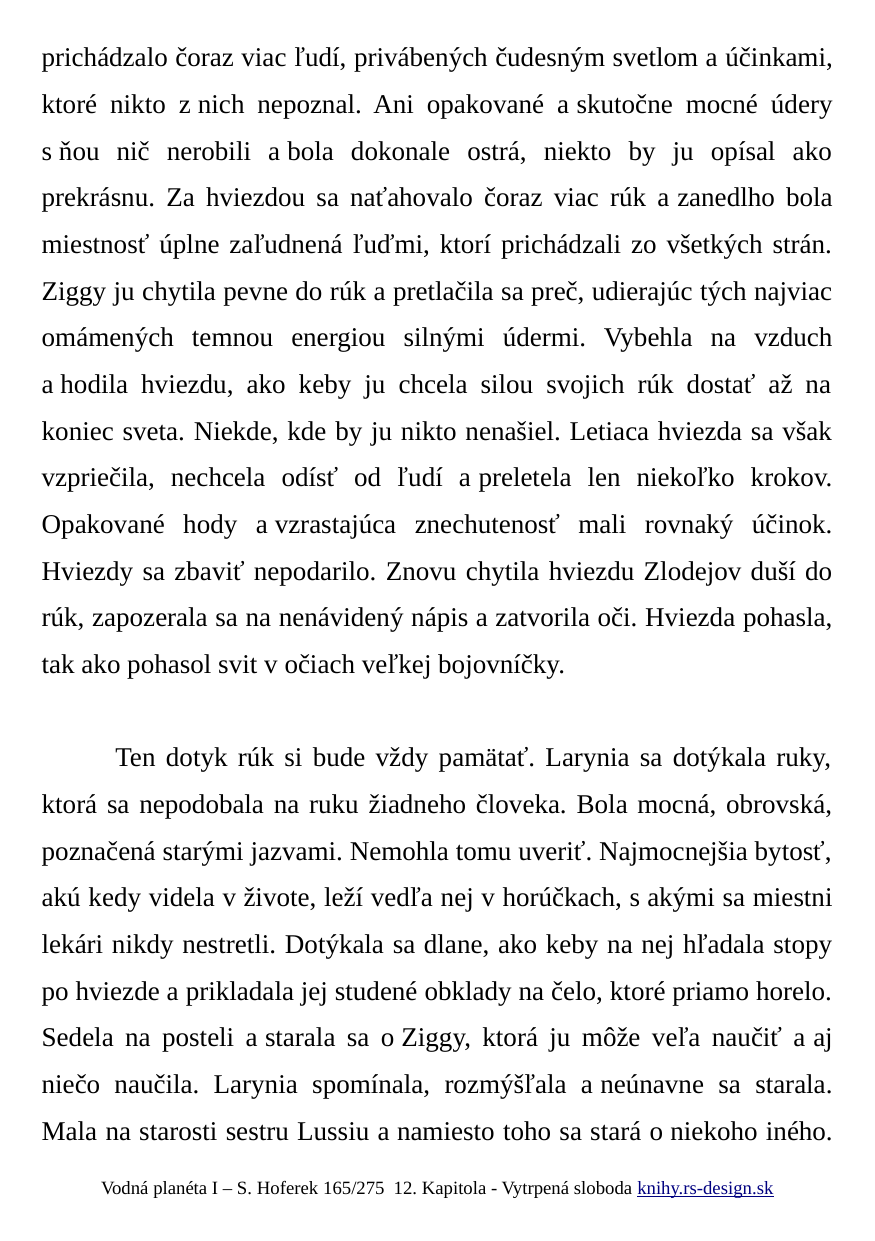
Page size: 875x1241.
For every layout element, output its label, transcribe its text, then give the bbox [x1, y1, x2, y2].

text prichádzalo čoraz viac ľudí, privábených čudesným svetlom a účinkami, ktoré nikto z nich nepoznal. Ani opakované a skutočne mocné údery s ňou nič nerobili a bola dokonale ostrá, niekto by ju opísal ako prekrásnu. Za hviezdou sa naťahovalo čoraz viac rúk a zanedlho bola miestnosť úplne zaľudnená ľuďmi, ktorí prichádzali zo všetkých strán. Ziggy ju chytila pevne do rúk a pretlačila sa preč, udierajúc tých najviac omámených temnou energiou silnými údermi. Vybehla na vzduch a hodila hviezdu, ako keby ju chcela silou svojich rúk dostať až na koniec sveta. Niekde, kde by ju nikto nenašiel. Letiaca hviezda sa však vzpriečila, nechcela odísť od ľudí a preletela len niekoľko krokov. Opakované hody a vzrastajúca znechutenosť mali rovnaký účinok. Hviezdy sa zbaviť nepodarilo. Znovu chytila hviezdu Zlodejov duší do rúk, zapozerala sa na nenávidený nápis a zatvorila oči. Hviezda pohasla, tak ako pohasol svit v očiach veľkej bojovníčky. [41, 41, 833, 679]
text Ten dotyk rúk si bude vždy pamätať. Larynia sa dotýkala ruky, ktorá sa nepodobala na ruku žiadneho človeka. Bola mocná, obrovská, poznačená starými jazvami. Nemohla tomu uveriť. Najmocnejšia bytosť, akú kedy videla v živote, leží vedľa nej v horúčkach, s akými sa miestni lekári nikdy nestretli. Dotýkala sa dlane, ako keby na nej hľadala stopy po hviezde a prikladala jej studené obklady na čelo, ktoré priamo horelo. Sedela na posteli a starala sa o Ziggy, ktorá ju môže veľa naučiť a aj niečo naučila. Larynia spomínala, rozmýšľala a neúnavne sa starala. Mala na starosti sestru Lussiu a namiesto toho sa stará o niekoho iného. [41, 741, 833, 1146]
